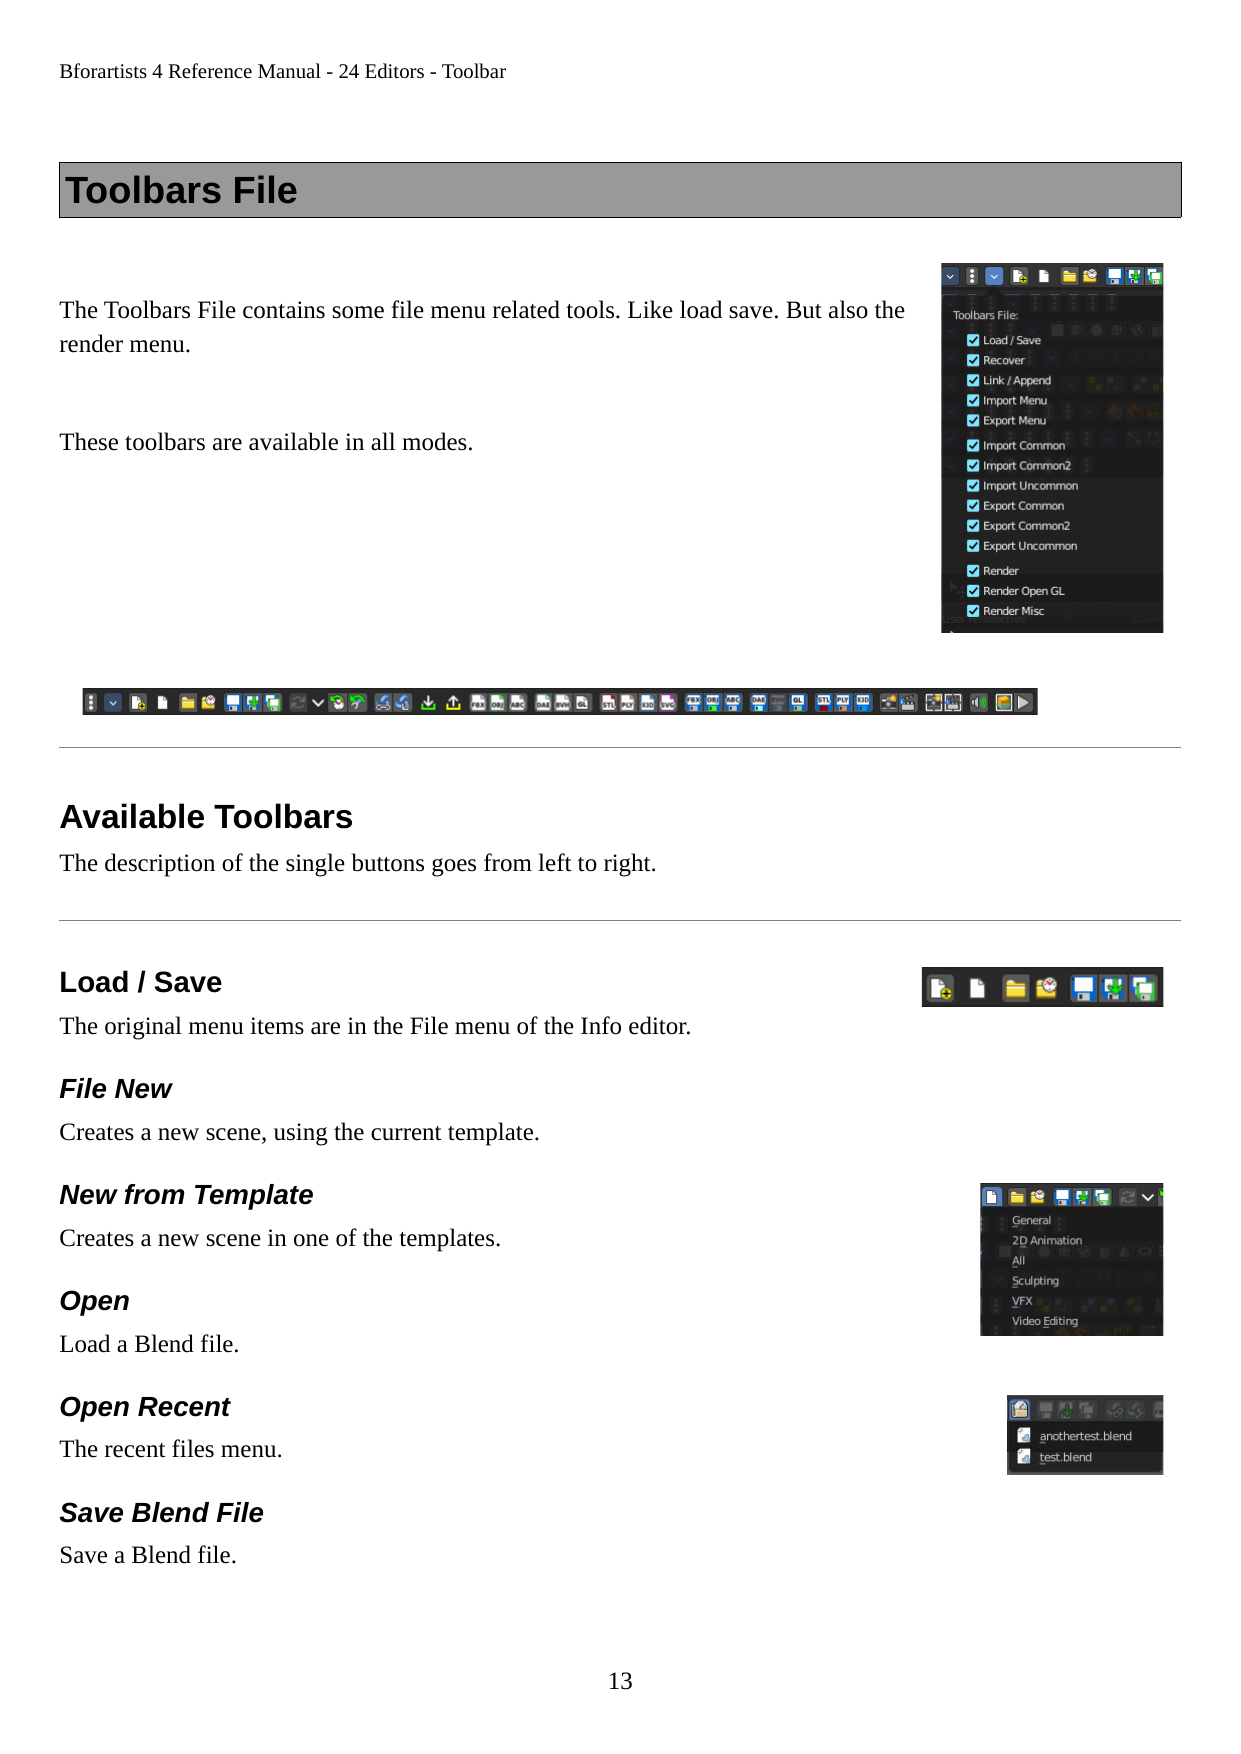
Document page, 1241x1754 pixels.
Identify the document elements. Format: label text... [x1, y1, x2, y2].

picture [941, 263, 1164, 633]
text These toolbars are available in all modes. [59, 427, 941, 456]
picture [980, 1183, 1164, 1336]
subtitle Save Blend File [59, 1496, 1181, 1528]
text Load a Blend file. [59, 1329, 1181, 1357]
text The description of the single buttons goes from left to right. [59, 848, 1181, 877]
subtitle File New [59, 1072, 1181, 1104]
subtitle Load / Save [59, 964, 1181, 998]
text Save a Blend file. [59, 1541, 1181, 1569]
picture [1007, 1395, 1164, 1475]
picture [921, 967, 1164, 1007]
text Creates a new scene in one of the templates. [59, 1223, 980, 1251]
subtitle Available Toolbars [59, 797, 1181, 836]
text Creates a new scene, using the current template. [59, 1117, 1181, 1146]
text The original menu items are in the File menu of the Info editor. [59, 1011, 1181, 1039]
text The recent files menu. [59, 1434, 1007, 1463]
subtitle Open Recent [59, 1390, 1181, 1422]
picture [82, 688, 1038, 715]
table_header Toolbars File [60, 163, 1181, 217]
text The Toolbars File contains some file menu related tools. Like load save. But also the render menu. [59, 295, 941, 358]
subtitle Open [59, 1284, 980, 1316]
subtitle [1164, 1284, 1181, 1316]
text [1164, 1434, 1181, 1463]
subtitle New from Template [59, 1178, 1181, 1210]
